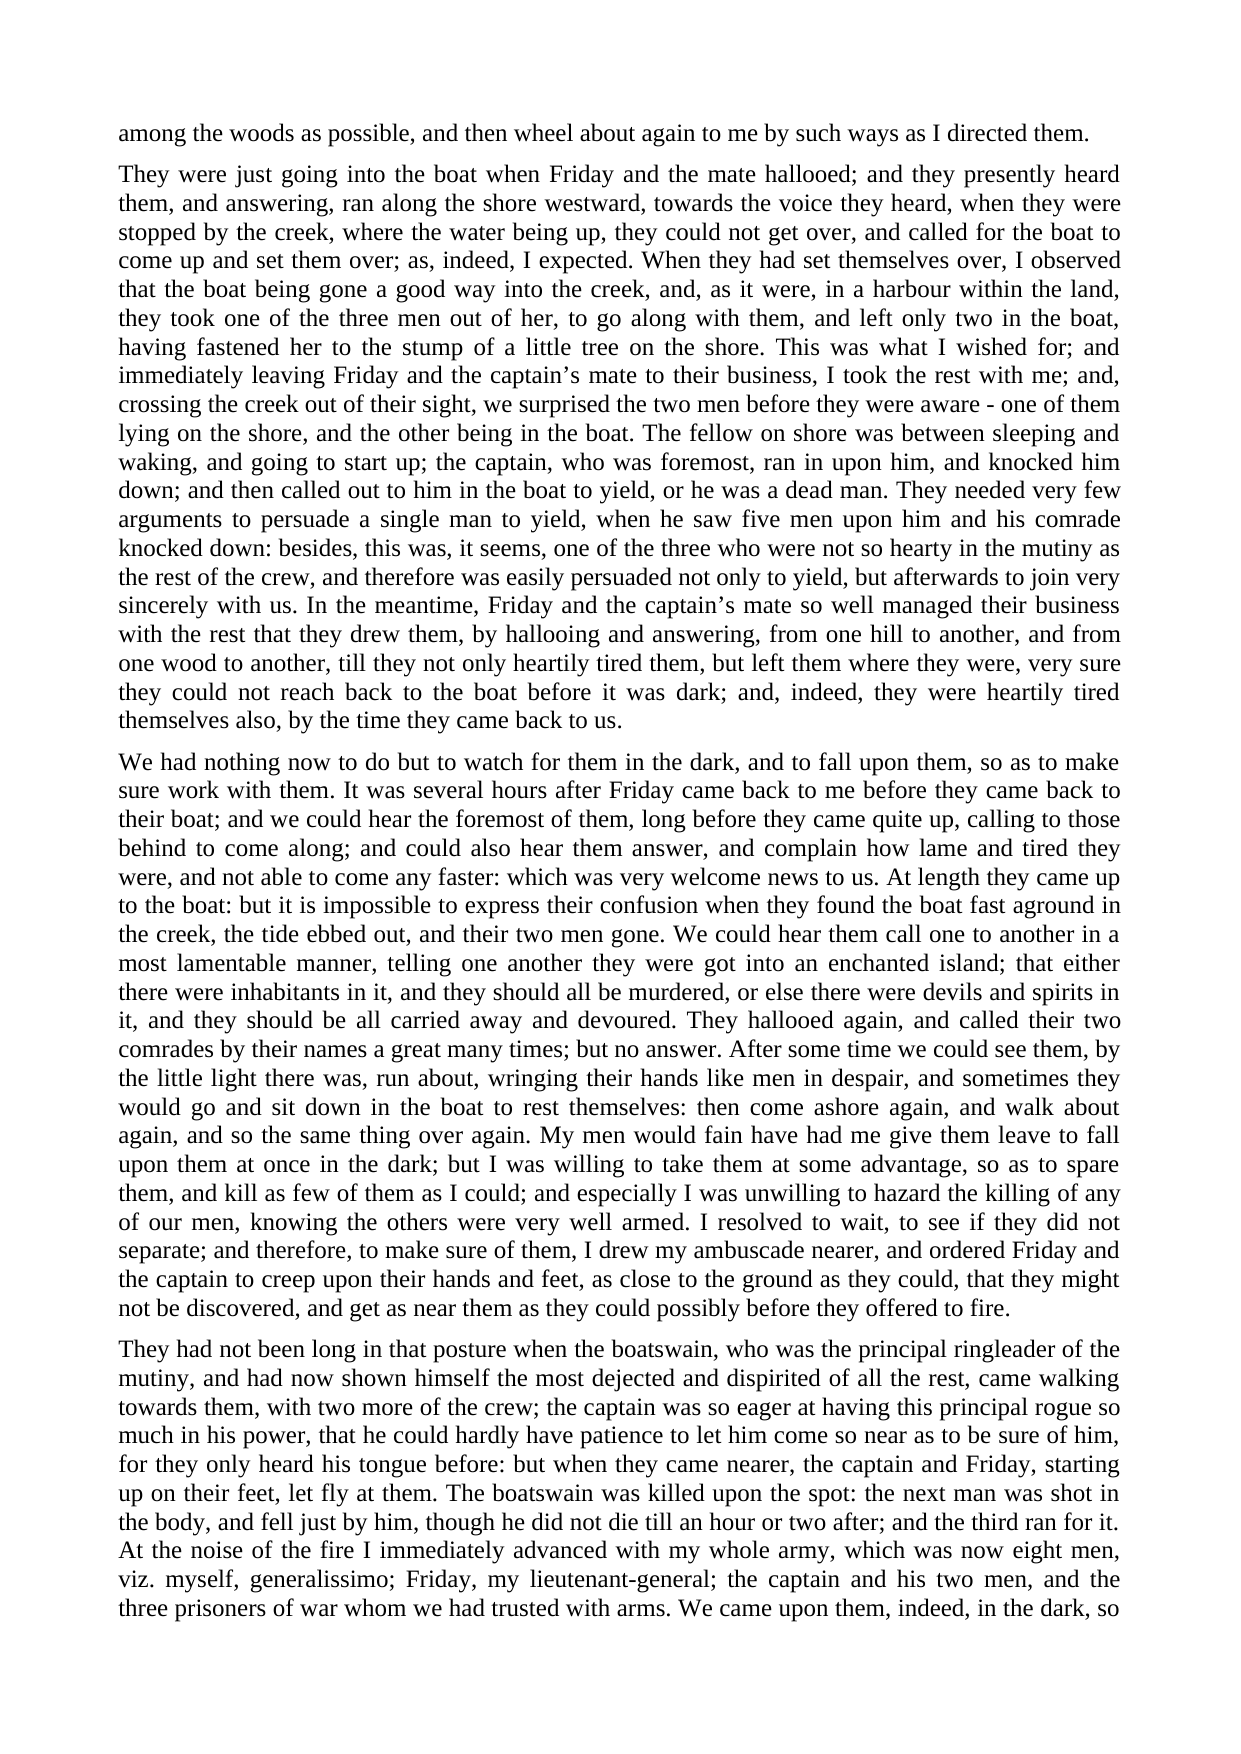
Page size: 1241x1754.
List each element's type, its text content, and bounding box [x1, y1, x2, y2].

text among the woods as possible, and then wheel about again to me by such ways as I directed them. [118, 118, 1122, 147]
text We had nothing now to do but to watch for them in the dark, and to fall upon them, so as to make sure work with them. It was several hours after Friday came back to me before they came back to their boat; and we could hear the foremost of them, long before they came quite up, calling to those behind to come along; and could also hear them answer, and complain how lame and tired they were, and not able to come any faster: which was very welcome news to us. At length they came up to the boat: but it is impossible to express their confusion when they found the boat fast aground in the creek, the tide ebbed out, and their two men gone. We could hear them call one to another in a most lamentable manner, telling one another they were got into an enchanted island; that either there were inhabitants in it, and they should all be murdered, or else there were devils and spirits in it, and they should be all carried away and devoured. They hallooed again, and called their two comrades by their names a great many times; but no answer. After some time we could see them, by the little light there was, run about, wringing their hands like men in despair, and sometimes they would go and sit down in the boat to rest themselves: then come ashore again, and walk about again, and so the same thing over again. My men would fain have had me give them leave to fall upon them at once in the dark; but I was willing to take them at some advantage, so as to spare them, and kill as few of them as I could; and especially I was unwilling to hazard the killing of any of our men, knowing the others were very well armed. I resolved to wait, to see if they did not separate; and therefore, to make sure of them, I drew my ambuscade nearer, and ordered Friday and the captain to creep upon their hands and feet, as close to the ground as they could, that they might not be discovered, and get as near them as they could possibly before they offered to fire. [118, 747, 1122, 1322]
text They had not been long in that posture when the boatswain, who was the principal ringleader of the mutiny, and had now shown himself the most dejected and dispirited of all the rest, came walking towards them, with two more of the crew; the captain was so eager at having this principal rogue so much in his power, that he could hardly have patience to let him come so near as to be sure of him, for they only heard his tongue before: but when they came nearer, the captain and Friday, starting up on their feet, let fly at them. The boatswain was killed upon the spot: the next man was shot in the body, and fell just by him, though he did not die till an hour or two after; and the third ran for it. At the noise of the fire I immediately advanced with my whole army, which was now eight men, viz. myself, generalissimo; Friday, my lieutenant-general; the captain and his two men, and the three prisoners of war whom we had trusted with arms. We came upon them, indeed, in the dark, so [118, 1334, 1122, 1622]
text They were just going into the boat when Friday and the mate hallooed; and they presently heard them, and answering, ran along the shore westward, towards the voice they heard, when they were stopped by the creek, where the water being up, they could not get over, and called for the boat to come up and set them over; as, indeed, I expected. When they had set themselves over, I observed that the boat being gone a good way into the creek, and, as it were, in a harbour within the land, they took one of the three men out of her, to go along with them, and left only two in the boat, having fastened her to the stump of a little tree on the shore. This was what I wished for; and immediately leaving Friday and the captain’s mate to their business, I took the rest with me; and, crossing the creek out of their sight, we surprised the two men before they were aware - one of them lying on the shore, and the other being in the boat. The fellow on shore was between sleeping and waking, and going to start up; the captain, who was foremost, ran in upon him, and knocked him down; and then called out to him in the boat to yield, or he was a dead man. They needed very few arguments to persuade a single man to yield, when he saw five men upon him and his comrade knocked down: besides, this was, it seems, one of the three who were not so hearty in the mutiny as the rest of the crew, and therefore was easily persuaded not only to yield, but afterwards to join very sincerely with us. In the meantime, Friday and the captain’s mate so well managed their business with the rest that they drew them, by hallooing and answering, from one hill to another, and from one wood to another, till they not only heartily tired them, but left them where they were, very sure they could not reach back to the boat before it was dark; and, indeed, they were heartily tired themselves also, by the time they came back to us. [118, 159, 1122, 734]
